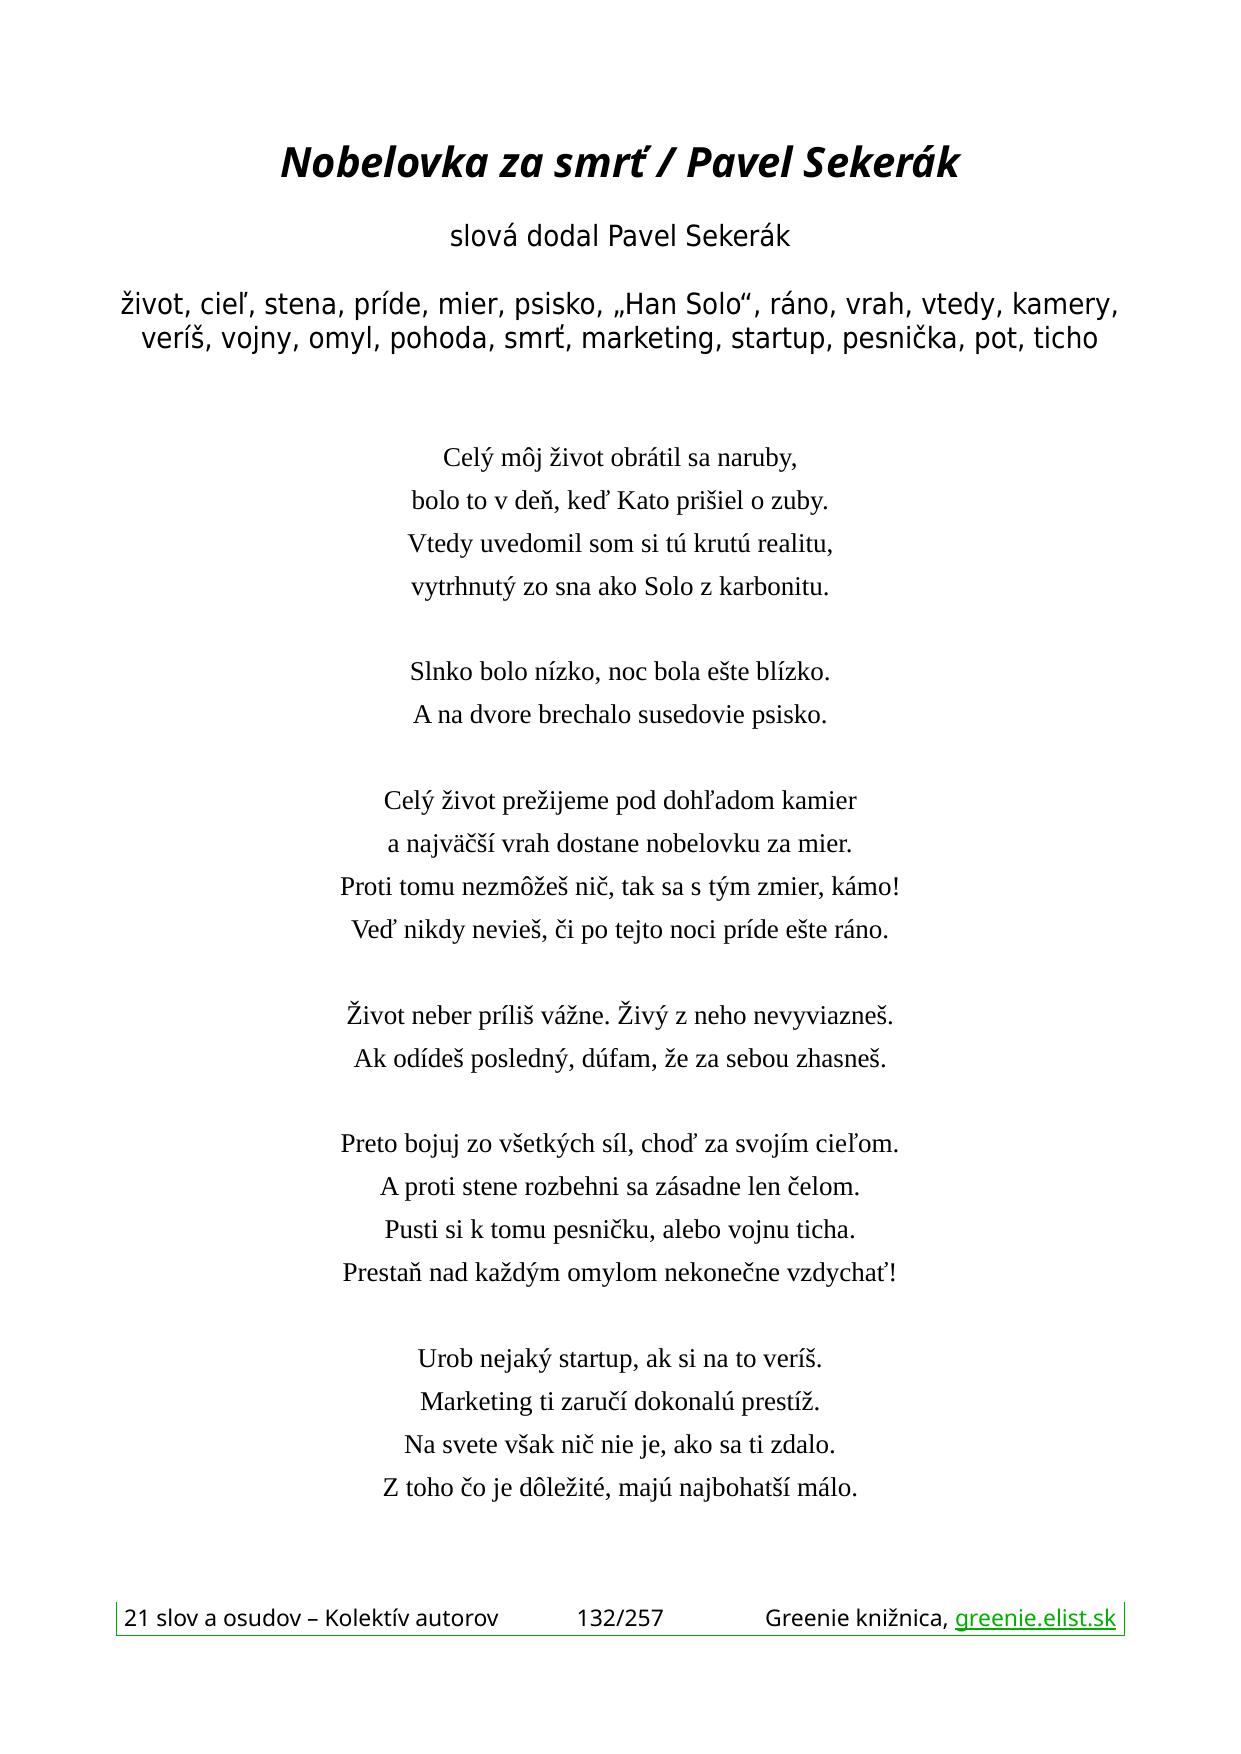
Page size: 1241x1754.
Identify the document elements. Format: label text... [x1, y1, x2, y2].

text Slnko bolo nízko, noc bola ešte blízko. [118, 655, 1122, 687]
text Celý život prežijeme pod dohľadom kamier [118, 784, 1122, 815]
text Preto bojuj zo všetkých síl, choď za svojím cieľom. [118, 1127, 1122, 1159]
subtitle Nobelovka za smrť / Pavel Sekerák [118, 133, 1122, 190]
text Život neber príliš vážne. Živý z neho nevyviazneš. [118, 999, 1122, 1030]
text Celý môj život obrátil sa naruby, [118, 441, 1122, 472]
text Veď nikdy nevieš, či po tejto noci príde ešte ráno. [118, 913, 1122, 944]
text Na svete však nič nie je, ako sa ti zdalo. [118, 1428, 1122, 1459]
text Ak odídeš posledný, dúfam, že za sebou zhasneš. [118, 1042, 1122, 1073]
text Marketing ti zaručí dokonalú prestíž. [118, 1385, 1122, 1416]
text Vtedy uvedomil som si tú krutú realitu, [118, 527, 1122, 558]
text a najväčší vrah dostane nobelovku za mier. [118, 827, 1122, 858]
text Prestaň nad každým omylom nekonečne vzdychať! [118, 1256, 1122, 1287]
text život, cieľ, stena, príde, mier, psisko, „Han Solo“, ráno, vrah, vtedy, kamery, veríš, vojny, omyl, pohoda, smrť, marketing, startup, pesnička, pot, ticho [118, 287, 1122, 355]
text Proti tomu nezmôžeš nič, tak sa s tým zmier, kámo! [118, 870, 1122, 901]
text vytrhnutý zo sna ako Solo z karbonitu. [118, 569, 1122, 601]
text Z toho čo je dôležité, majú najbohatší málo. [118, 1471, 1122, 1502]
text Pusti si k tomu pesničku, alebo vojnu ticha. [118, 1213, 1122, 1244]
text bolo to v deň, keď Kato prišiel o zuby. [118, 484, 1122, 515]
text A proti stene rozbehni sa zásadne len čelom. [118, 1170, 1122, 1202]
text Urob nejaký startup, ak si na to veríš. [118, 1342, 1122, 1373]
text A na dvore brechalo susedovie psisko. [118, 698, 1122, 729]
text slová dodal Pavel Sekerák [118, 219, 1122, 253]
